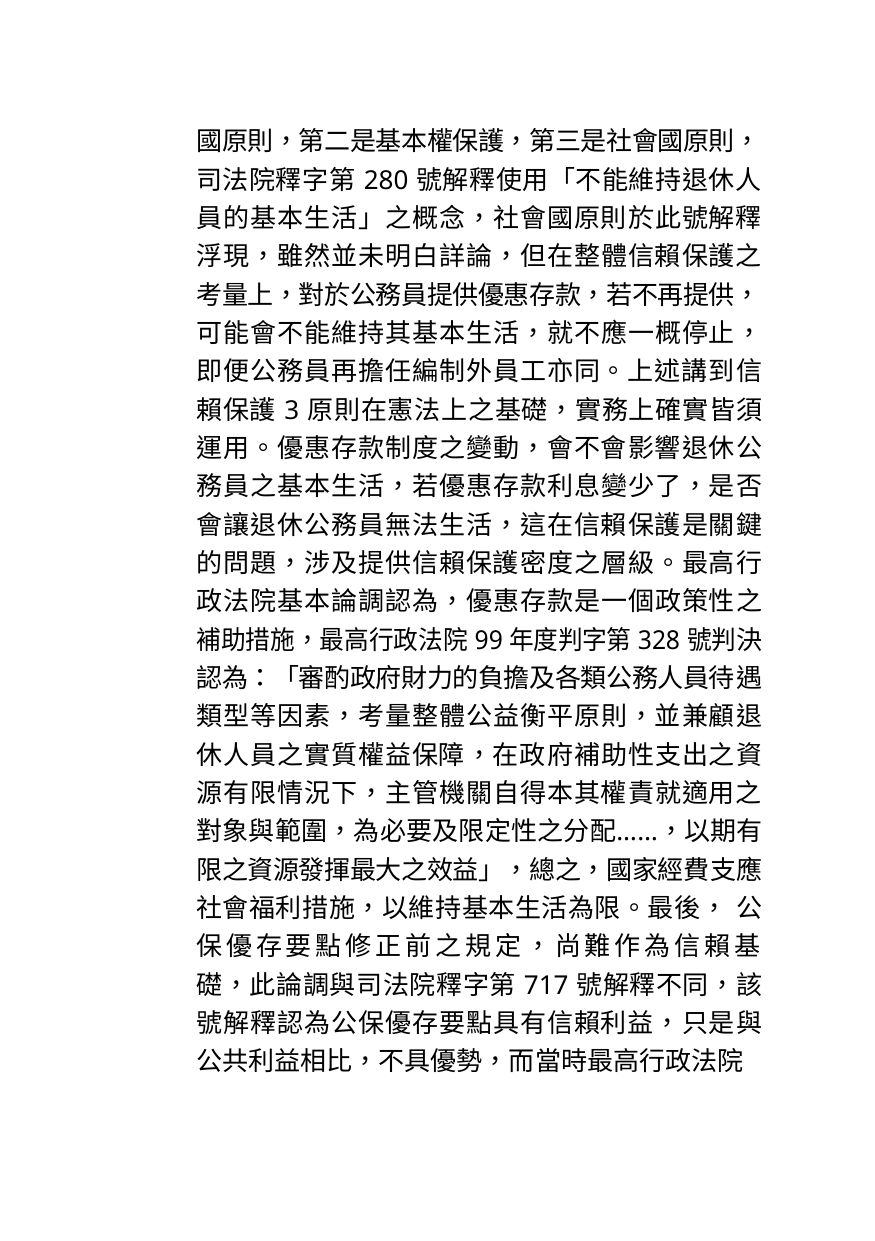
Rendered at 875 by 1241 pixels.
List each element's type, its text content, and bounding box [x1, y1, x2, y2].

text 國原則，第二是基本權保護，第三是社會國原則， 司法院釋字第 280 號解釋使用「不能維持退休人員的基本生活」之概念，社會國原則於此號解釋浮現，雖然並未明白詳論，但在整體信賴保護之考量上，對於公務員提供優惠存款，若不再提供， 可能會不能維持其基本生活，就不應一概停止， 即便公務員再擔任編制外員工亦同。上述講到信賴保護 3 原則在憲法上之基礎，實務上確實皆須運用。優惠存款制度之變動，會不會影響退休公務員之基本生活，若優惠存款利息變少了，是否會讓退休公務員無法生活，這在信賴保護是關鍵的問題，涉及提供信賴保護密度之層級。最高行政法院基本論調認為，優惠存款是一個政策性之補助措施，最高行政法院 99 年度判字第 328 號判決認為：「審酌政府財力的負擔及各類公務人員待遇類型等因素，考量整體公益衡平原則，並兼顧退休人員之實質權益保障，在政府補助性支出之資源有限情況下，主管機關自得本其權責就適用之對象與範圍，為必要及限定性之分配……，以期有限之資源發揮最大之效益」，總之，國家經費支應社會福利措施，以維持基本生活為限。最後， 公保優存要點修正前之規定，尚難作為信賴基礎，此論調與司法院釋字第 717 號解釋不同，該號解釋認為公保優存要點具有信賴利益，只是與公共利益相比，不具優勢，而當時最高行政法院 [196, 123, 762, 1078]
